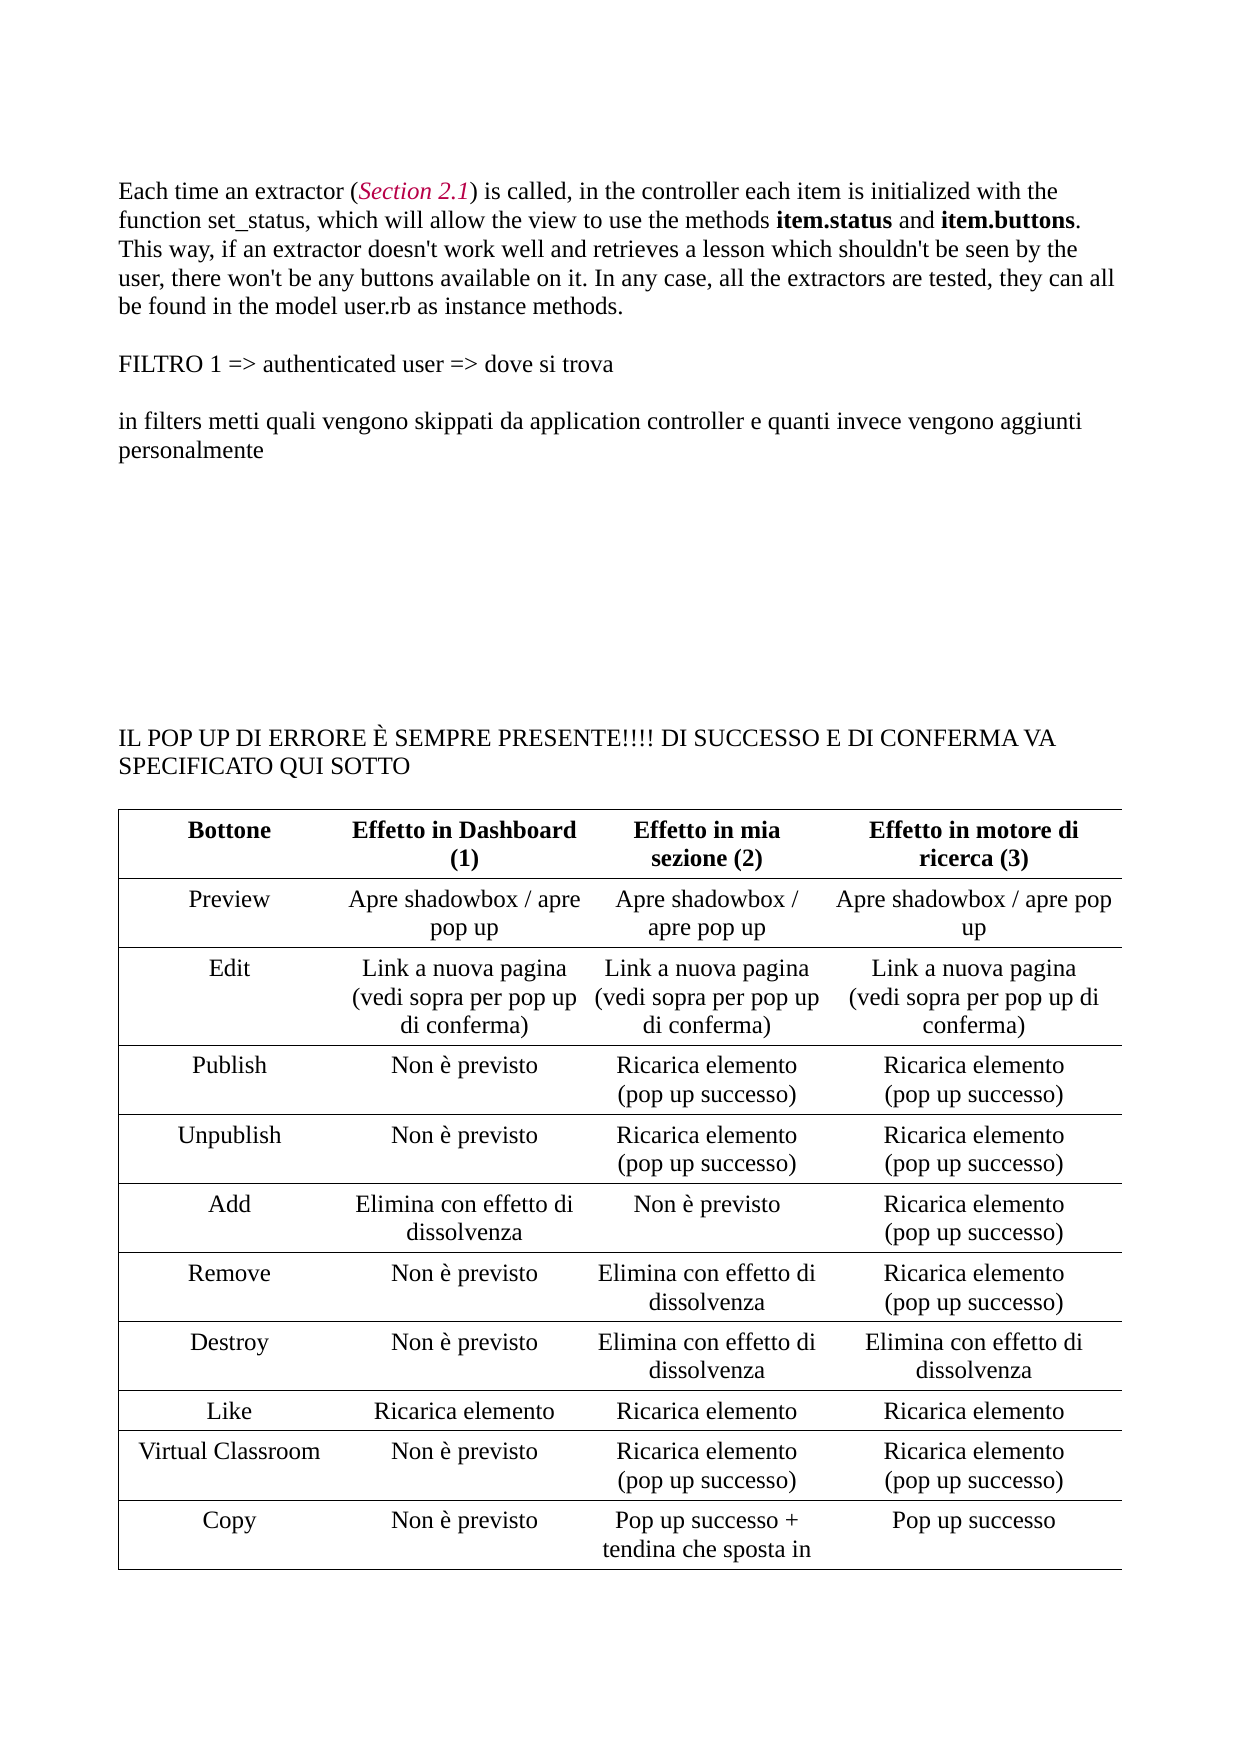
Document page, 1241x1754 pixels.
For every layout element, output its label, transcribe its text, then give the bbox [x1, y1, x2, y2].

table_header Bottone [119, 810, 341, 878]
table_cell Ricarica elemento [588, 1391, 826, 1430]
table_cell Remove [119, 1253, 341, 1321]
text Each time an extractor (Section 2.1) is called, in the controller each item is initialized with the function set_status, which will allow the view to use the methods item.status and item.buttons. This way, if an extractor doesn't work well and retrieves a lesson which shouldn't be seen by the user, there won't be any buttons available on it. In any case, all the extractors are tested, they can all be found in the model user.rb as instance methods. [118, 176, 1122, 320]
table_cell Apre shadowbox / apre pop up [588, 879, 826, 947]
table_cell Link a nuova pagina (vedi sopra per pop up di conferma) [826, 948, 1122, 1045]
table_cell Apre shadowbox / apre pop up [341, 879, 588, 947]
table_header Effetto in motore di ricerca (3) [826, 810, 1122, 878]
table_cell Non è previsto [341, 1046, 588, 1114]
table_cell Ricarica elemento (pop up successo) [826, 1253, 1122, 1321]
table_cell Copy [119, 1501, 341, 1568]
text FILTRO 1 => authenticated user => dove si trova [118, 349, 1122, 378]
table_cell Ricarica elemento (pop up successo) [826, 1115, 1122, 1183]
table_cell Ricarica elemento (pop up successo) [826, 1184, 1122, 1252]
table_cell Pop up successo + tendina che sposta in [588, 1501, 826, 1568]
table_cell Non è previsto [341, 1431, 588, 1499]
table_cell Edit [119, 948, 341, 1045]
table_cell Destroy [119, 1322, 341, 1390]
table_cell Non è previsto [341, 1322, 588, 1390]
table_cell Pop up successo [826, 1501, 1122, 1568]
table_cell Non è previsto [341, 1115, 588, 1183]
table_cell Non è previsto [588, 1184, 826, 1252]
text IL POP UP DI ERRORE È SEMPRE PRESENTE!!!! DI SUCCESSO E DI CONFERMA VA SPECIFICATO QUI SOTTO [118, 723, 1122, 780]
table_cell Elimina con effetto di dissolvenza [588, 1322, 826, 1390]
table_cell Link a nuova pagina (vedi sopra per pop up di conferma) [588, 948, 826, 1045]
table_cell Ricarica elemento (pop up successo) [826, 1046, 1122, 1114]
table_cell Elimina con effetto di dissolvenza [341, 1184, 588, 1252]
table_cell Ricarica elemento (pop up successo) [588, 1431, 826, 1499]
table_cell Ricarica elemento (pop up successo) [826, 1431, 1122, 1499]
table_cell Publish [119, 1046, 341, 1114]
table_cell Add [119, 1184, 341, 1252]
text in filters metti quali vengono skippati da application controller e quanti invece vengono aggiunti personalmente [118, 406, 1122, 464]
table_cell Elimina con effetto di dissolvenza [588, 1253, 826, 1321]
table_cell Link a nuova pagina (vedi sopra per pop up di conferma) [341, 948, 588, 1045]
table_cell Elimina con effetto di dissolvenza [826, 1322, 1122, 1390]
table_cell Ricarica elemento (pop up successo) [588, 1046, 826, 1114]
table_header Effetto in mia sezione (2) [588, 810, 826, 878]
table_cell Like [119, 1391, 341, 1430]
table_cell Ricarica elemento [341, 1391, 588, 1430]
table_cell Non è previsto [341, 1501, 588, 1568]
table_cell Unpublish [119, 1115, 341, 1183]
table_cell Non è previsto [341, 1253, 588, 1321]
table_cell Ricarica elemento [826, 1391, 1122, 1430]
table_cell Virtual Classroom [119, 1431, 341, 1499]
table_cell Apre shadowbox / apre pop up [826, 879, 1122, 947]
table_cell Preview [119, 879, 341, 947]
table_header Effetto in Dashboard (1) [341, 810, 588, 878]
table_cell Ricarica elemento (pop up successo) [588, 1115, 826, 1183]
